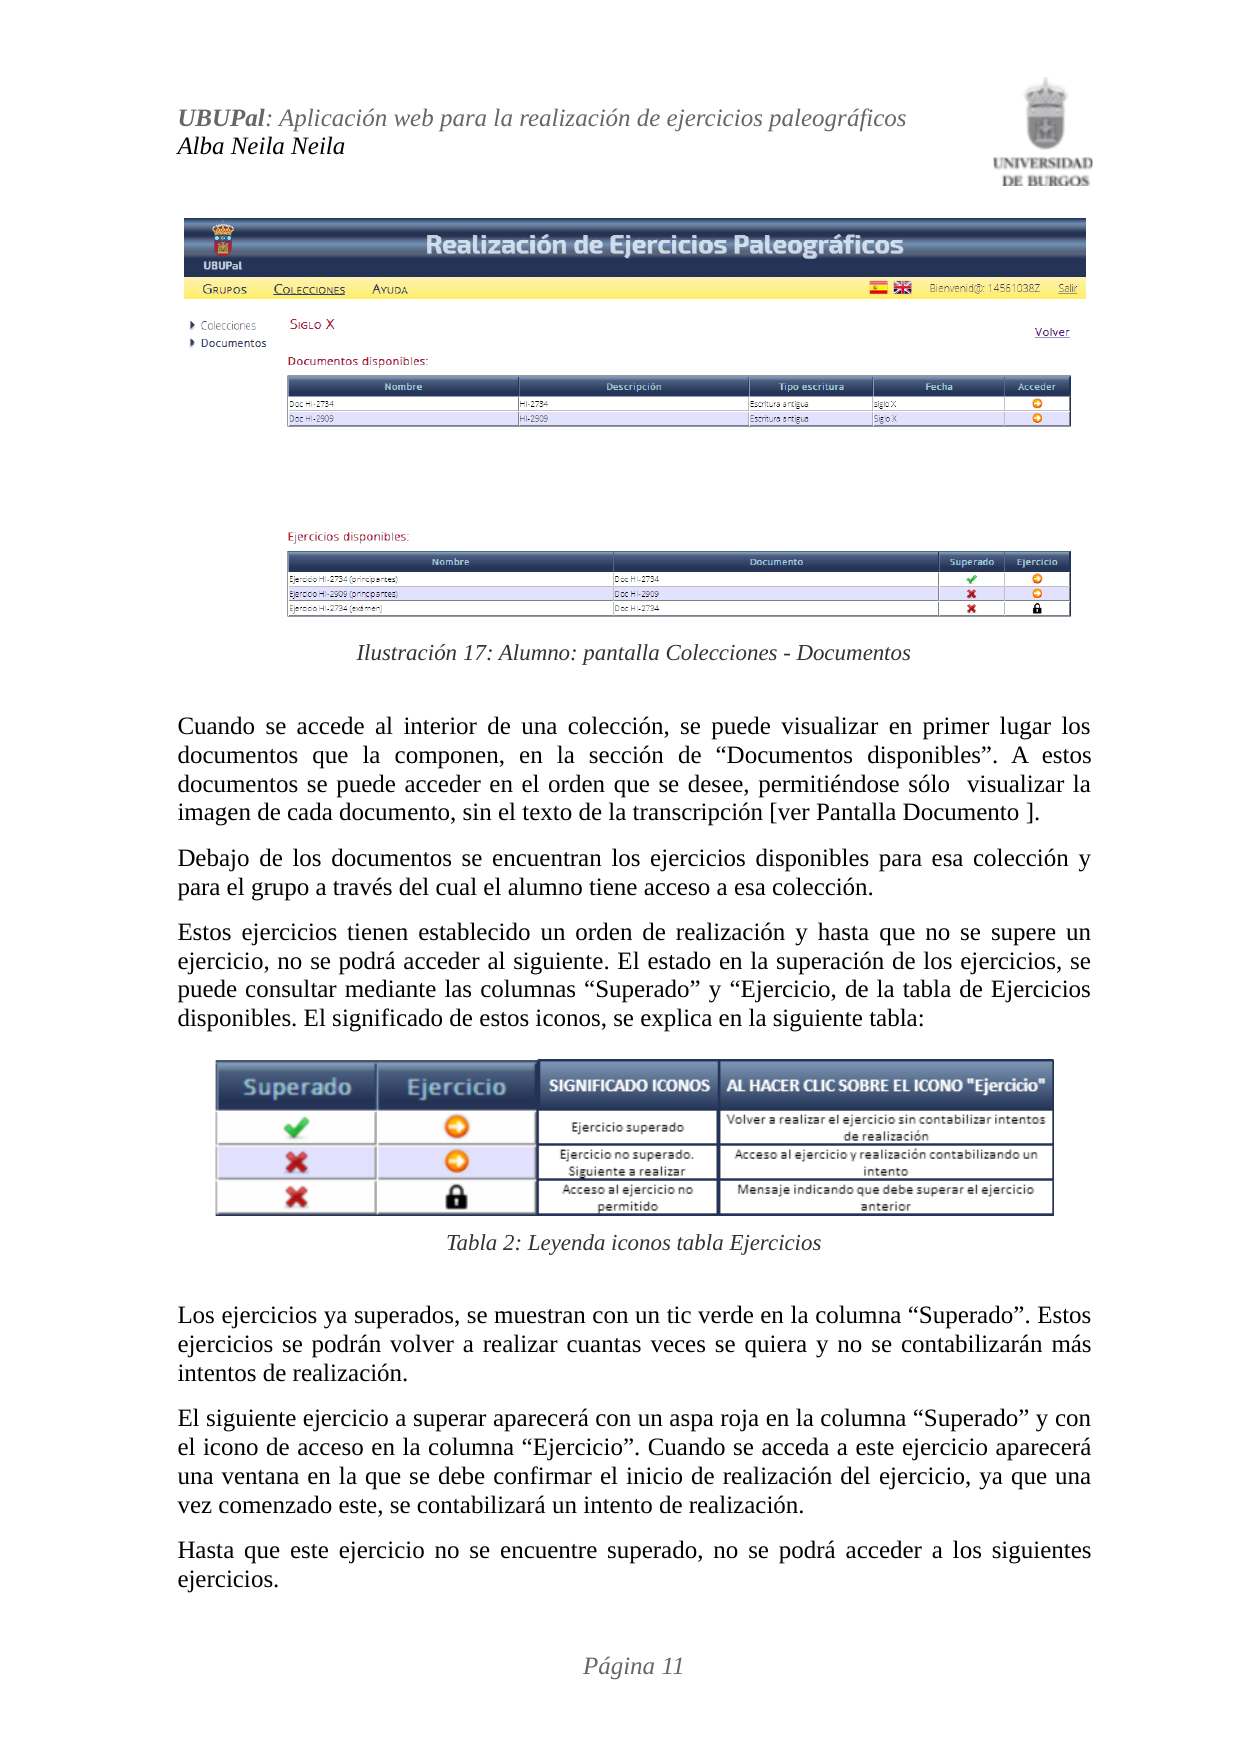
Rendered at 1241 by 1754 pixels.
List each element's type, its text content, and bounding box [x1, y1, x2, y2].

text Estos ejercicios tienen establecido un orden de realización y hasta que no se supere un ejercicio, no se podrá acceder al siguiente. El estado en la superación de los ejercicios, se puede consultar mediante las columnas “Superado” y “Ejercicio, de la tabla de Ejercicios disponibles. El significado de estos iconos, se explica en la siguiente tabla: [177, 917, 1092, 1032]
text El siguiente ejercicio a superar aparecerá con un aspa roja en la columna “Superado” y con el icono de acceso en la columna “Ejercicio”. Cuando se acceda a este ejercicio aparecerá una ventana en la que se debe confirmar el inicio de realización del ejercicio, ya que una vez comenzado este, se contabilizará un intento de realización. [177, 1403, 1092, 1518]
picture [993, 77, 1093, 186]
text Cuando se accede al interior de una colección, se puede visualizar en primer lugar los documentos que la componen, en la sección de “Documentos disponibles”. A estos documentos se puede acceder en el orden que se desee, permitiéndose sólo visualizar la imagen de cada documento, sin el texto de la transcripción [ver Pantalla Documento ]. [177, 711, 1092, 826]
picture [215, 1059, 1054, 1216]
picture [177, 218, 1093, 627]
text Los ejercicios ya superados, se muestran con un tic verde en la columna “Superado”. Estos ejercicios se podrán volver a realizar cuantas veces se quiera y no se contabilizarán más intentos de realización. [177, 1301, 1092, 1387]
text Ilustración 17: Alumno: pantalla Colecciones - Documentos [177, 627, 1092, 666]
text Debajo de los documentos se encuentran los ejercicios disponibles para esa colección y para el grupo a través del cual el alumno tiene acceso a esa colección. [177, 843, 1092, 900]
text Hasta que este ejercicio no se encuentre superado, no se podrá acceder a los siguientes ejercicios. [177, 1535, 1092, 1593]
text Tabla 2: Leyenda iconos tabla Ejercicios [201, 1216, 1069, 1255]
